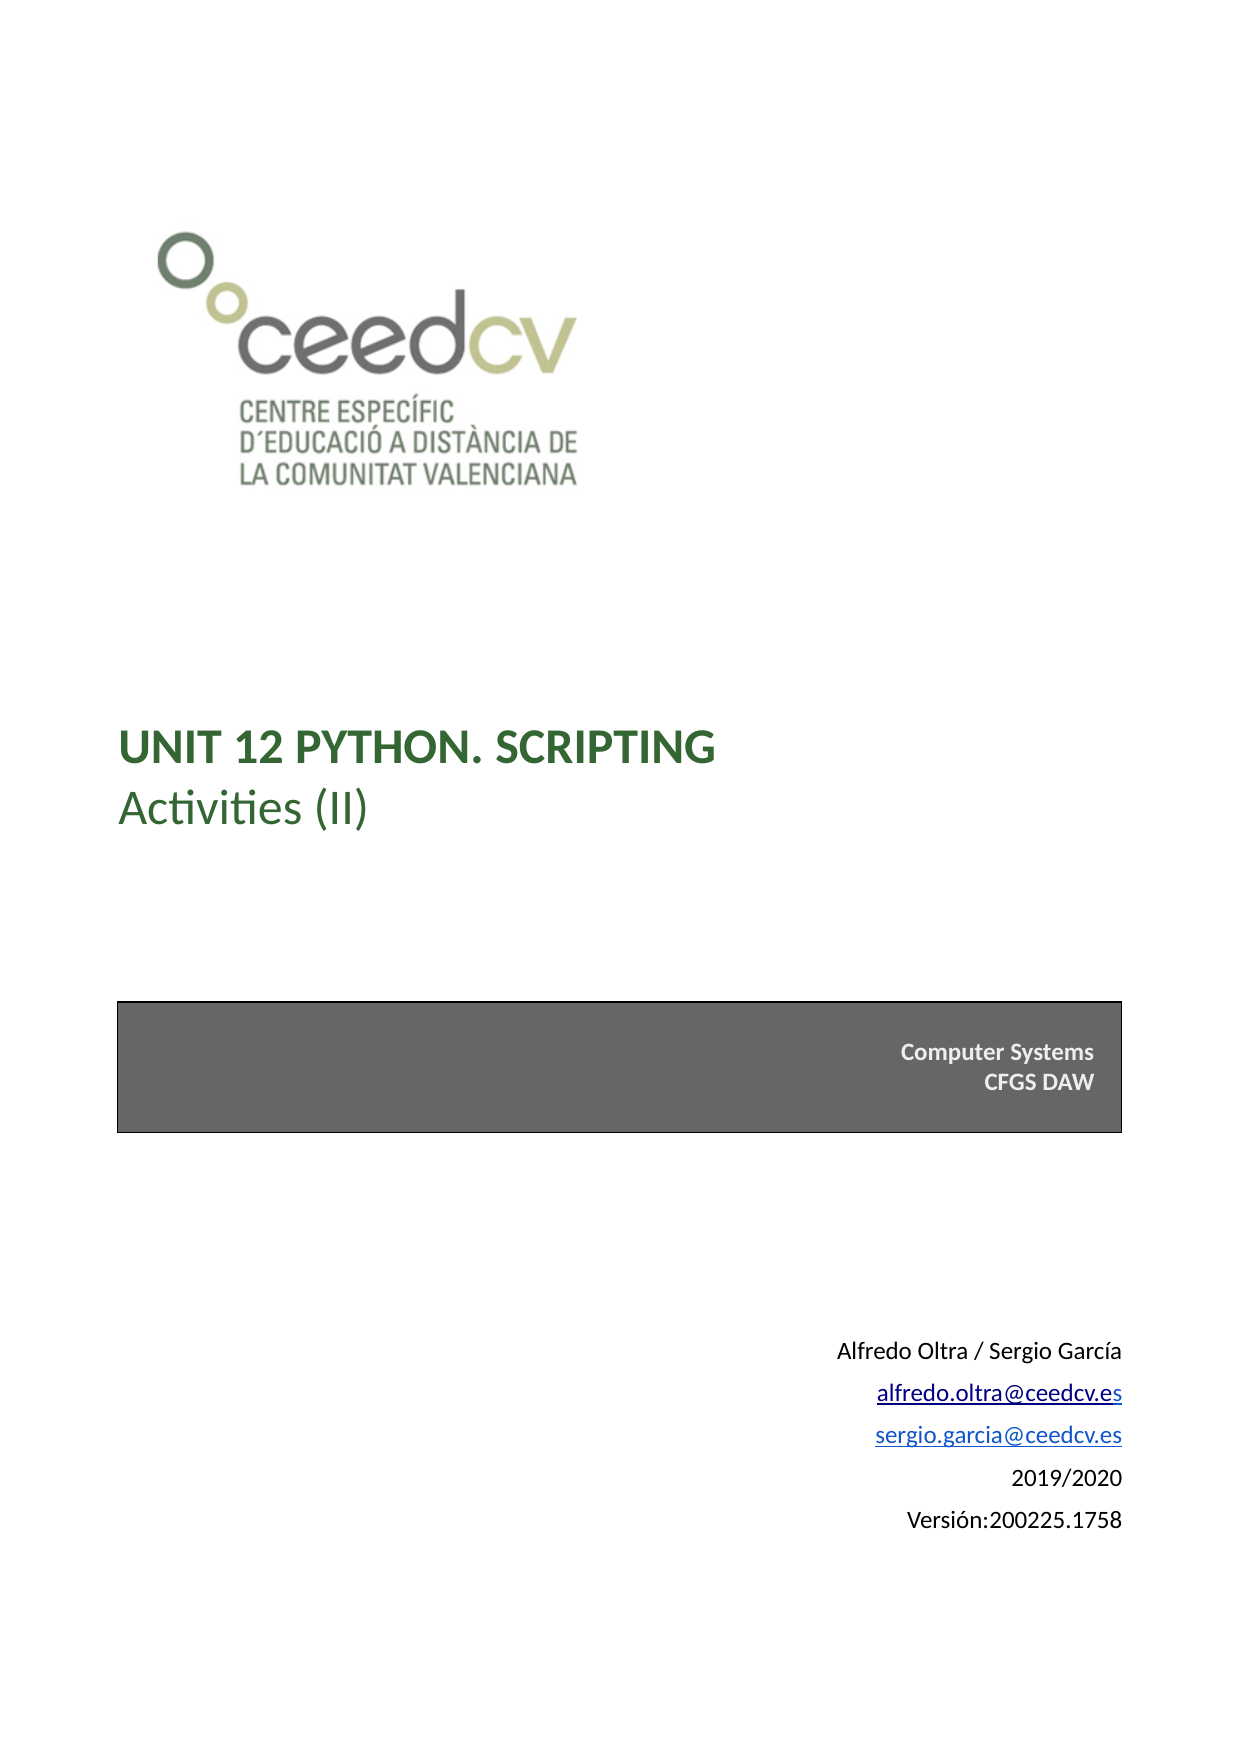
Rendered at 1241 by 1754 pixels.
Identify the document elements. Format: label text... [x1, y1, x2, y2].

text sergio.garcia@ceedcv.es [231, 1420, 1122, 1450]
picture [118, 204, 681, 514]
text Alfredo Oltra / Sergio García [231, 1335, 1122, 1365]
text 2019/2020 [118, 1462, 1122, 1493]
text CFGS DAW [121, 1066, 1094, 1097]
text alfredo.oltra@ceedcv.es [231, 1377, 1122, 1408]
text UNIT 12 Python. Scripting [118, 714, 1122, 776]
text Computer Systems [121, 1036, 1094, 1066]
text Versión:200225.1752 [118, 1504, 1122, 1535]
text Activities (II) [118, 776, 1122, 837]
